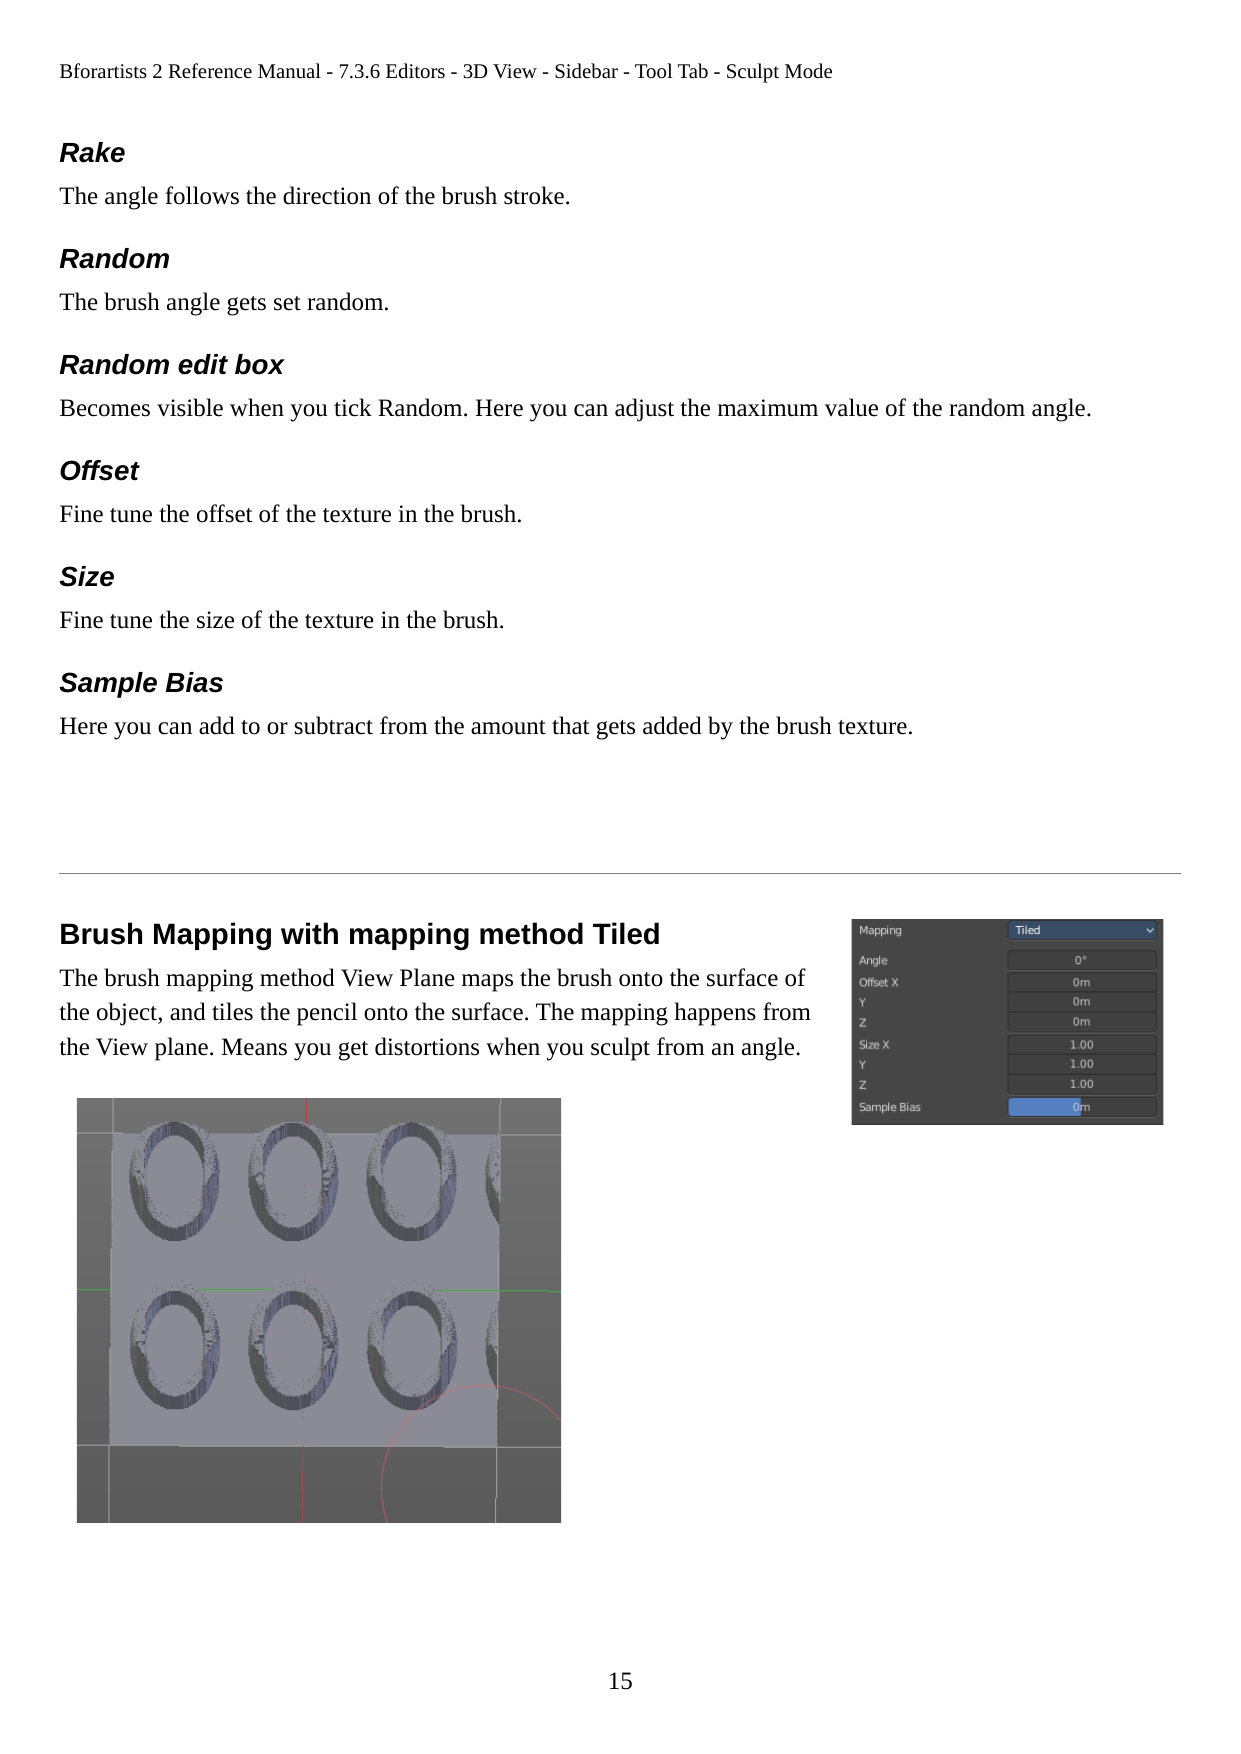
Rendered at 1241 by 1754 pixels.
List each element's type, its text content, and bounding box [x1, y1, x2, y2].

text Fine tune the offset of the texture in the brush. [59, 499, 1181, 528]
text The angle follows the direction of the brush stroke. [59, 181, 1181, 210]
subtitle Sample Bias [59, 666, 1181, 698]
subtitle Random edit box [59, 348, 1181, 380]
subtitle Rake [59, 137, 1181, 168]
text The brush mapping method View Plane maps the brush onto the surface of the object, and tiles the pencil onto the surface. The mapping happens from the View plane. Means you get distortions when you sculpt from an angle. [59, 963, 851, 1061]
text Fine tune the size of the texture in the brush. [59, 605, 1181, 633]
subtitle Random [59, 243, 1181, 274]
picture [851, 919, 1164, 1125]
picture [76, 1098, 562, 1523]
text Here you can add to or subtract from the amount that gets added by the brush texture. [59, 711, 1181, 739]
subtitle Offset [59, 454, 1181, 486]
subtitle Size [59, 560, 1181, 592]
subtitle Brush Mapping with mapping method Tiled [59, 917, 1181, 950]
text The brush angle gets set random. [59, 287, 1181, 316]
text Becomes visible when you tick Random. Here you can adjust the maximum value of the random angle. [59, 393, 1181, 422]
